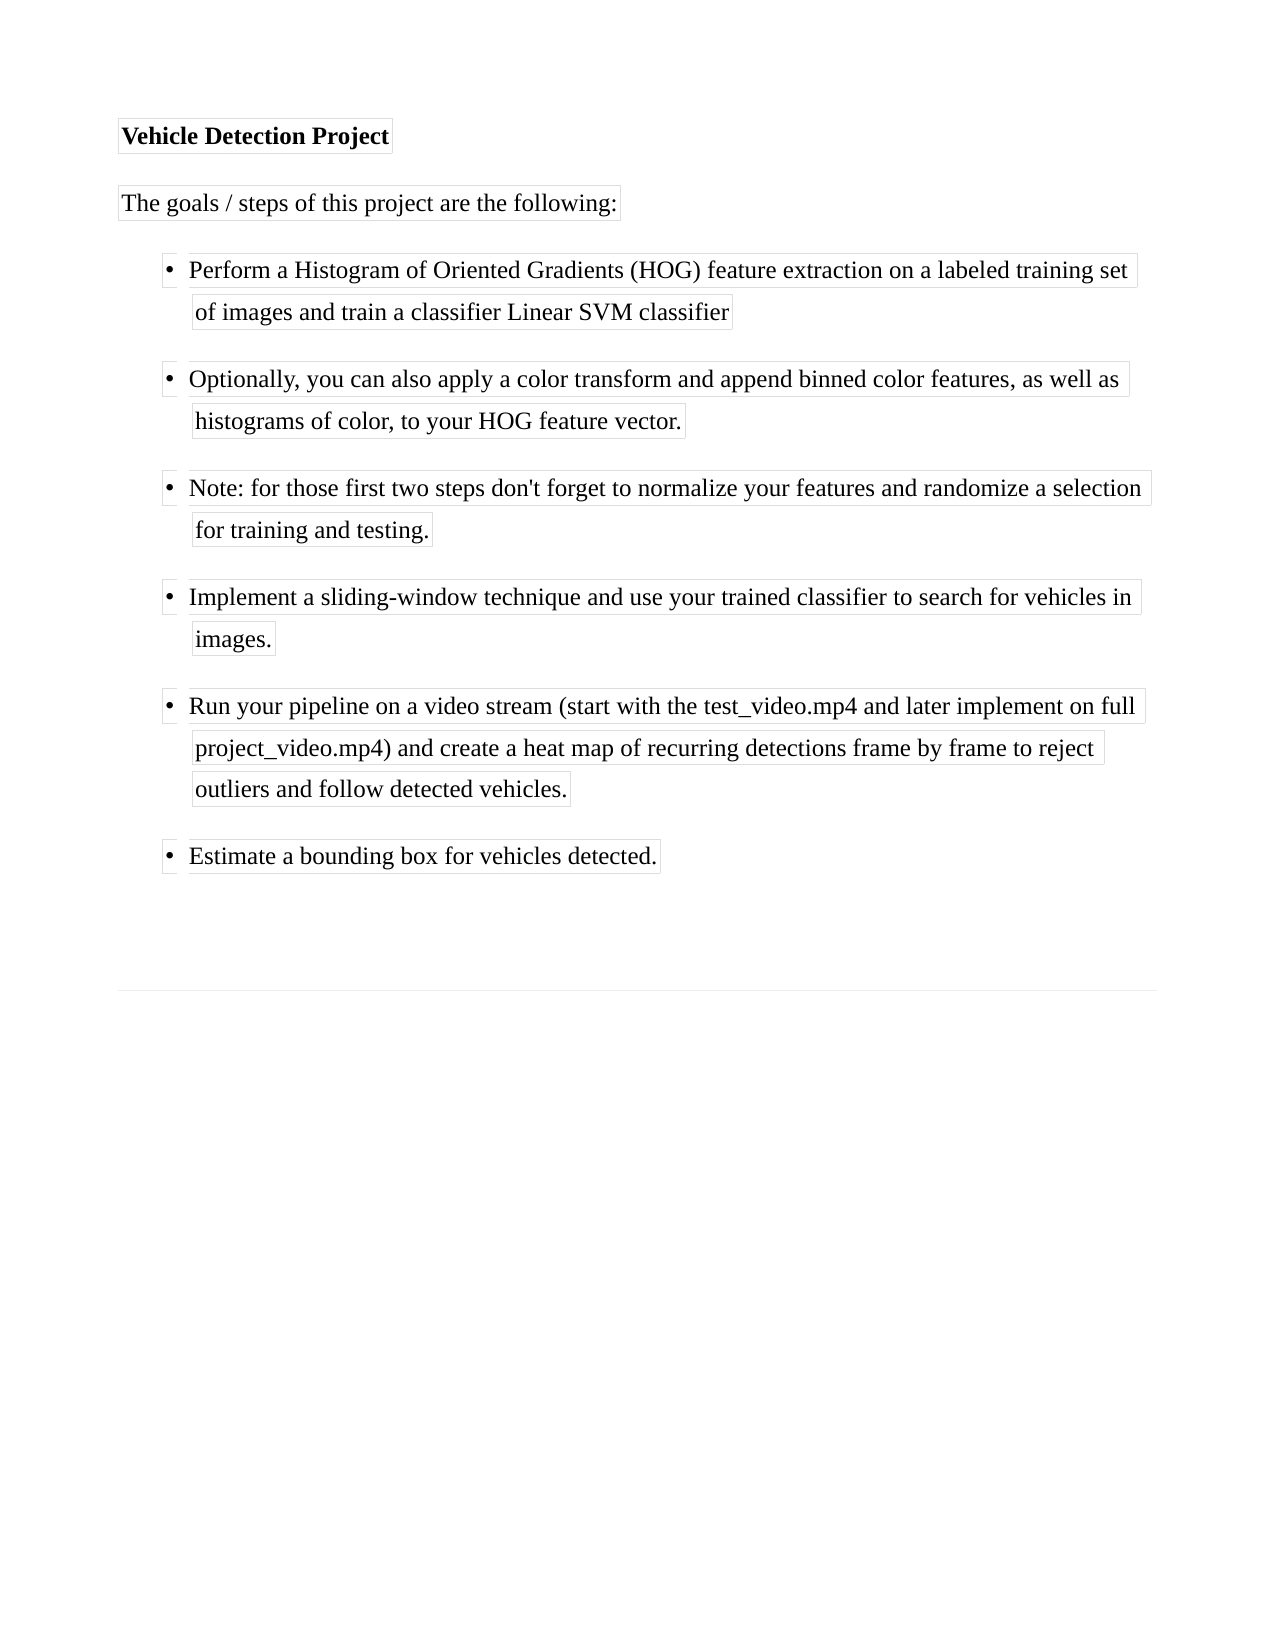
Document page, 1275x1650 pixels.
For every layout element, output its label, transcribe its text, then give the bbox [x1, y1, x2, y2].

list Implement a sliding-window technique and use your trained classifier to search for vehicles in images. [162, 579, 1157, 656]
text The goals / steps of this project are the following: [119, 186, 620, 220]
text [393, 118, 1157, 153]
list Estimate a bounding box for vehicles detected. [162, 838, 660, 873]
list Perform a Histogram of Oriented Gradients (HOG) feature extraction on a labeled training set of images and train a classifier Linear SVM classifier [162, 252, 1157, 329]
list Run your pipeline on a video stream (start with the test_video.mp4 and later implement on full project_video.mp4) and create a heat map of recurring detections frame by frame to reject outliers and follow detected vehicles. [162, 688, 1157, 806]
list Optionally, you can also apply a color transform and append binned color features, as well as histograms of color, to your HOG feature vector. [162, 361, 1157, 438]
text Vehicle Detection Project [119, 119, 392, 153]
list [661, 838, 1157, 873]
list Note: for those first two steps don't forget to normalize your features and randomize a selection for training and testing. [162, 470, 1157, 547]
text [621, 185, 1157, 220]
